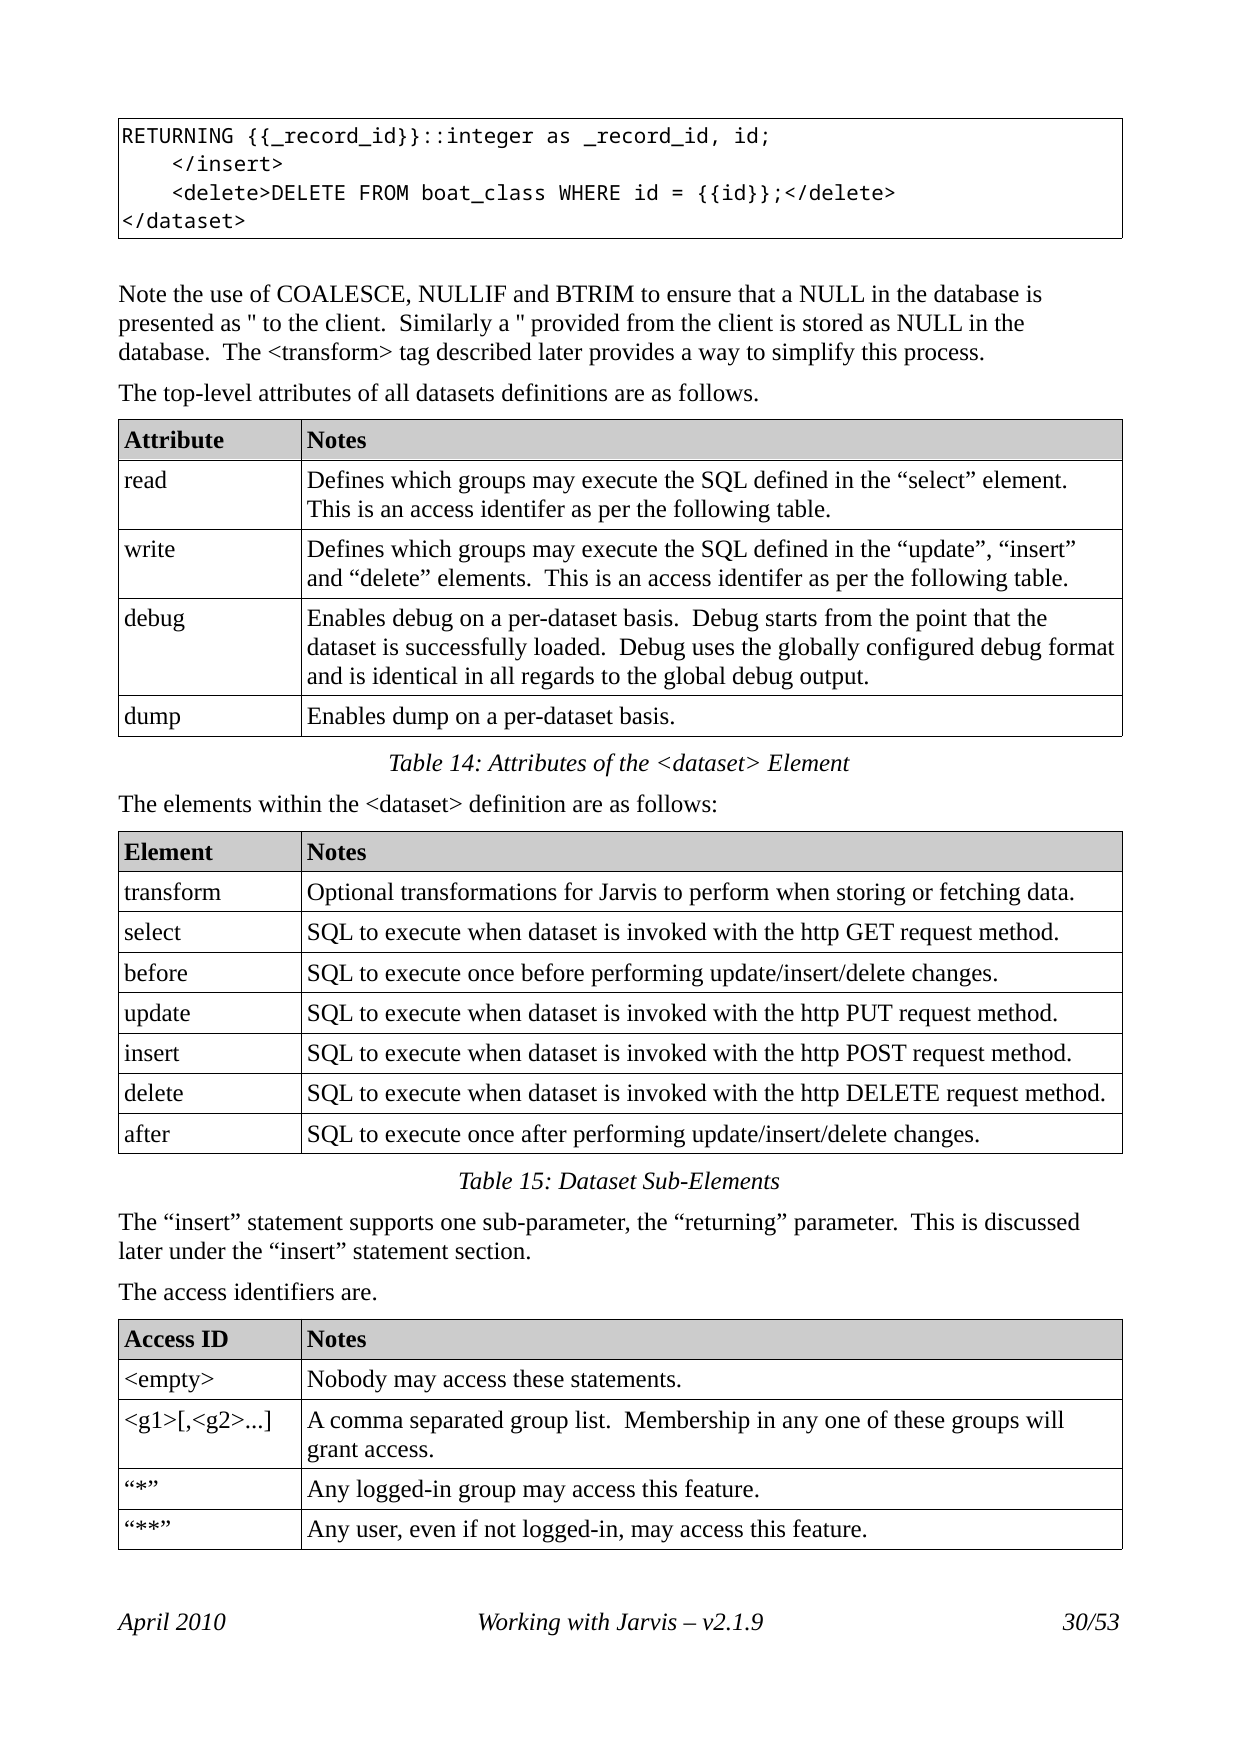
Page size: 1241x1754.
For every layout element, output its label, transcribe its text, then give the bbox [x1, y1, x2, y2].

table_cell SQL to execute when dataset is invoked with the http PUT request method. [302, 993, 1122, 1032]
text Table 14: Attributes of the <dataset> Element [118, 748, 1122, 777]
text <delete>DELETE FROM boat_class WHERE id = {{id}};</delete> [119, 175, 1122, 203]
table_cell A comma separated group list. Membership in any one of these groups will grant access. [302, 1400, 1122, 1468]
table_cell Defines which groups may execute the SQL defined in the “select” element. This is an access identifer as per the following table. [302, 461, 1122, 528]
text The top-level attributes of all datasets definitions are as follows. [118, 378, 1122, 407]
table_cell dump [119, 696, 301, 736]
table_cell write [119, 530, 301, 598]
table_header Attribute [119, 420, 301, 459]
text Table 15: Dataset Sub-Elements [118, 1166, 1122, 1195]
text </dataset> [119, 203, 1122, 238]
table_cell SQL to execute when dataset is invoked with the http DELETE request method. [302, 1074, 1122, 1113]
table_cell <empty> [119, 1360, 301, 1399]
table_cell after [119, 1114, 301, 1153]
table_cell Nobody may access these statements. [302, 1360, 1122, 1399]
table_cell debug [119, 599, 301, 695]
table_cell Enables dump on a per-dataset basis. [302, 696, 1122, 736]
table_header Notes [302, 832, 1122, 871]
table_cell insert [119, 1034, 301, 1073]
table_header Notes [302, 420, 1122, 459]
table_cell Enables debug on a per-dataset basis. Debug starts from the point that the dataset is successfully loaded. Debug uses the globally configured debug format and is identical in all regards to the global debug output. [302, 599, 1122, 695]
text The access identifiers are. [118, 1277, 1122, 1306]
text Note the use of COALESCE, NULLIF and BTRIM to ensure that a NULL in the database is presented as '' to the client. Similarly a '' provided from the client is stored as NULL in the database. The <transform> tag described later provides a way to simplify this process. [118, 279, 1122, 365]
table_cell delete [119, 1074, 301, 1113]
text The “insert” statement supports one sub-parameter, the “returning” parameter. This is discussed later under the “insert” statement section. [118, 1207, 1122, 1265]
table_header Element [119, 832, 301, 871]
table_cell read [119, 461, 301, 528]
table_cell <g1>[,<g2>...] [119, 1400, 301, 1468]
table_cell Optional transformations for Jarvis to perform when storing or fetching data. [302, 872, 1122, 911]
table_cell Any user, even if not logged-in, may access this feature. [302, 1510, 1122, 1549]
table_cell SQL to execute when dataset is invoked with the http GET request method. [302, 912, 1122, 952]
table_cell SQL to execute once after performing update/insert/delete changes. [302, 1114, 1122, 1153]
table_cell Any logged-in group may access this feature. [302, 1469, 1122, 1508]
table_cell update [119, 993, 301, 1032]
text </insert> [119, 147, 1122, 175]
table_cell SQL to execute once before performing update/insert/delete changes. [302, 953, 1122, 992]
table_cell Defines which groups may execute the SQL defined in the “update”, “insert” and “delete” elements. This is an access identifer as per the following table. [302, 530, 1122, 598]
table_header Access ID [119, 1320, 301, 1359]
table_cell before [119, 953, 301, 992]
text RETURNING {{_record_id}}::integer as _record_id, id; [119, 119, 1122, 147]
table_cell “*” [119, 1469, 301, 1508]
table_cell SQL to execute when dataset is invoked with the http POST request method. [302, 1034, 1122, 1073]
text The elements within the <dataset> definition are as follows: [118, 789, 1122, 818]
table_cell transform [119, 872, 301, 911]
table_header Notes [302, 1320, 1122, 1359]
table_cell select [119, 912, 301, 952]
table_cell “**” [119, 1510, 301, 1549]
